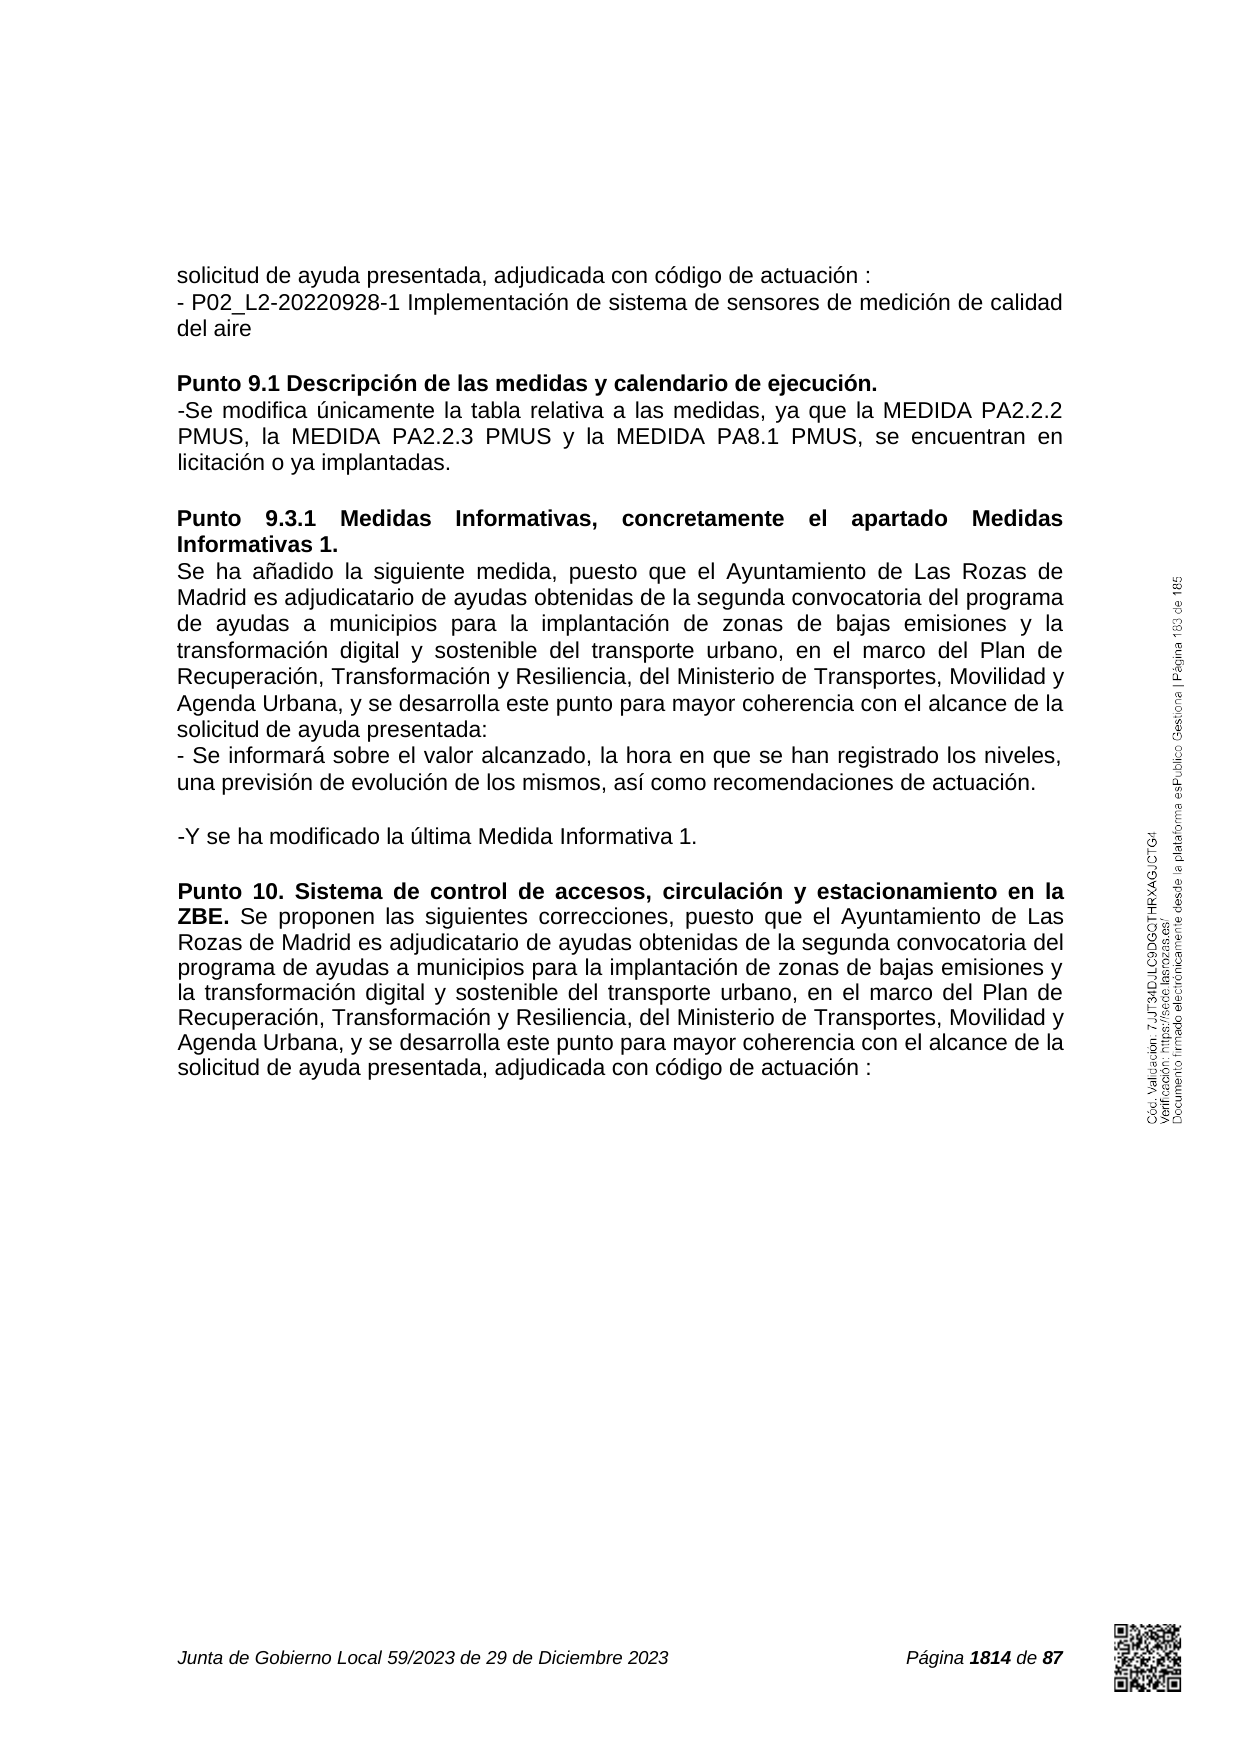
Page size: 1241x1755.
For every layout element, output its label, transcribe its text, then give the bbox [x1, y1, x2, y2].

text -Se modifica únicamente la tabla relativa a las medidas, ya que la MEDIDA PA2.2.2 PMUS, la MEDIDA PA2.2.3 PMUS y la MEDIDA PA8.1 PMUS, se encuentran en licitación o ya implantadas. [177, 397, 1064, 476]
text solicitud de ayuda presentada, adjudicada con código de actuación : [177, 262, 1064, 289]
subtitle Punto 9.3.1 Medidas Informativas, concretamente el apartado Medidas Informativas 1. [177, 505, 1064, 558]
text -Y se ha modificado la última Medida Informativa 1. [177, 823, 1195, 849]
subtitle Punto 9.1 Descripción de las medidas y calendario de ejecución. [177, 370, 1195, 396]
text - Se informará sobre el valor alcanzado, la hora en que se han registrado los niveles, una previsión de evolución de los mismos, así como recomendaciones de actuación. [177, 742, 1063, 795]
text - P02_L2-20220928-1 Implementación de sistema de sensores de medición de calidad del aire [177, 289, 1063, 342]
text Punto 10. Sistema de control de accesos, circulación y estacionamiento en la ZBE. Se proponen las siguientes correcciones, puesto que el Ayuntamiento de Las Rozas de Madrid es adjudicatario de ayudas obtenidas de la segunda convocatoria del programa de ayudas a municipios para la implantación de zonas de bajas emisiones y la transformación digital y sostenible del transporte urbano, en el marco del Plan de Recuperación, Transformación y Resiliencia, del Ministerio de Transportes, Movilidad y Agenda Urbana, y se desarrolla este punto para mayor coherencia con el alcance de la solicitud de ayuda presentada, adjudicada con código de actuación : [177, 879, 1064, 1080]
text Se ha añadido la siguiente medida, puesto que el Ayuntamiento de Las Rozas de Madrid es adjudicatario de ayudas obtenidas de la segunda convocatoria del programa de ayudas a municipios para la implantación de zonas de bajas emisiones y la transformación digital y sostenible del transporte urbano, en el marco del Plan de Recuperación, Transformación y Resiliencia, del Ministerio de Transportes, Movilidad y Agenda Urbana, y se desarrolla este punto para mayor coherencia con el alcance de la solicitud de ayuda presentada: [177, 558, 1064, 742]
